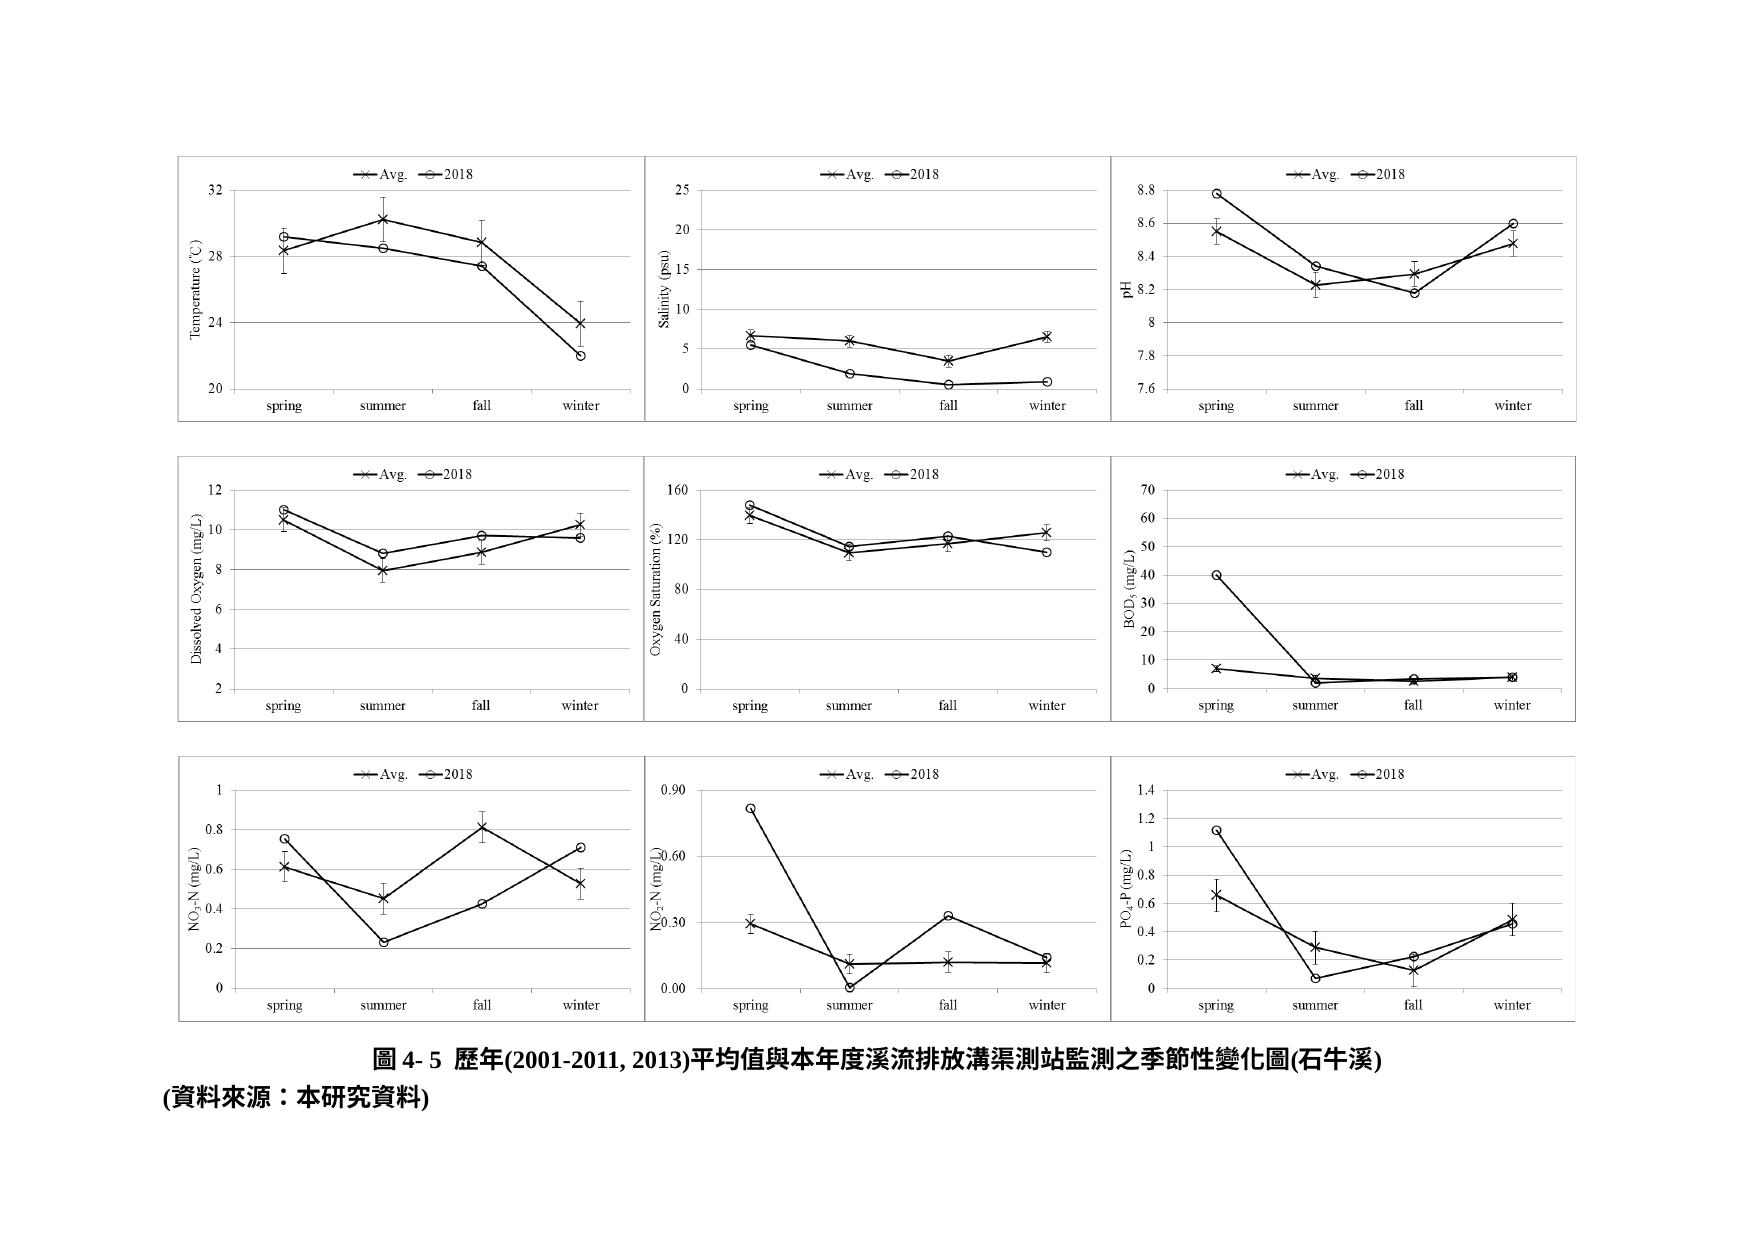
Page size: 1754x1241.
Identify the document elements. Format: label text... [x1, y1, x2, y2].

text 圖4- 5 歷年(2001-2011, 2013)平均值與本年度溪流排放溝渠測站監測之季節性變化圖(石牛溪) [150, 1033, 1604, 1070]
picture [177, 156, 1577, 422]
text (資料來源：本研究資料) [150, 1070, 1604, 1108]
picture [177, 456, 1576, 722]
picture [178, 756, 1576, 1022]
